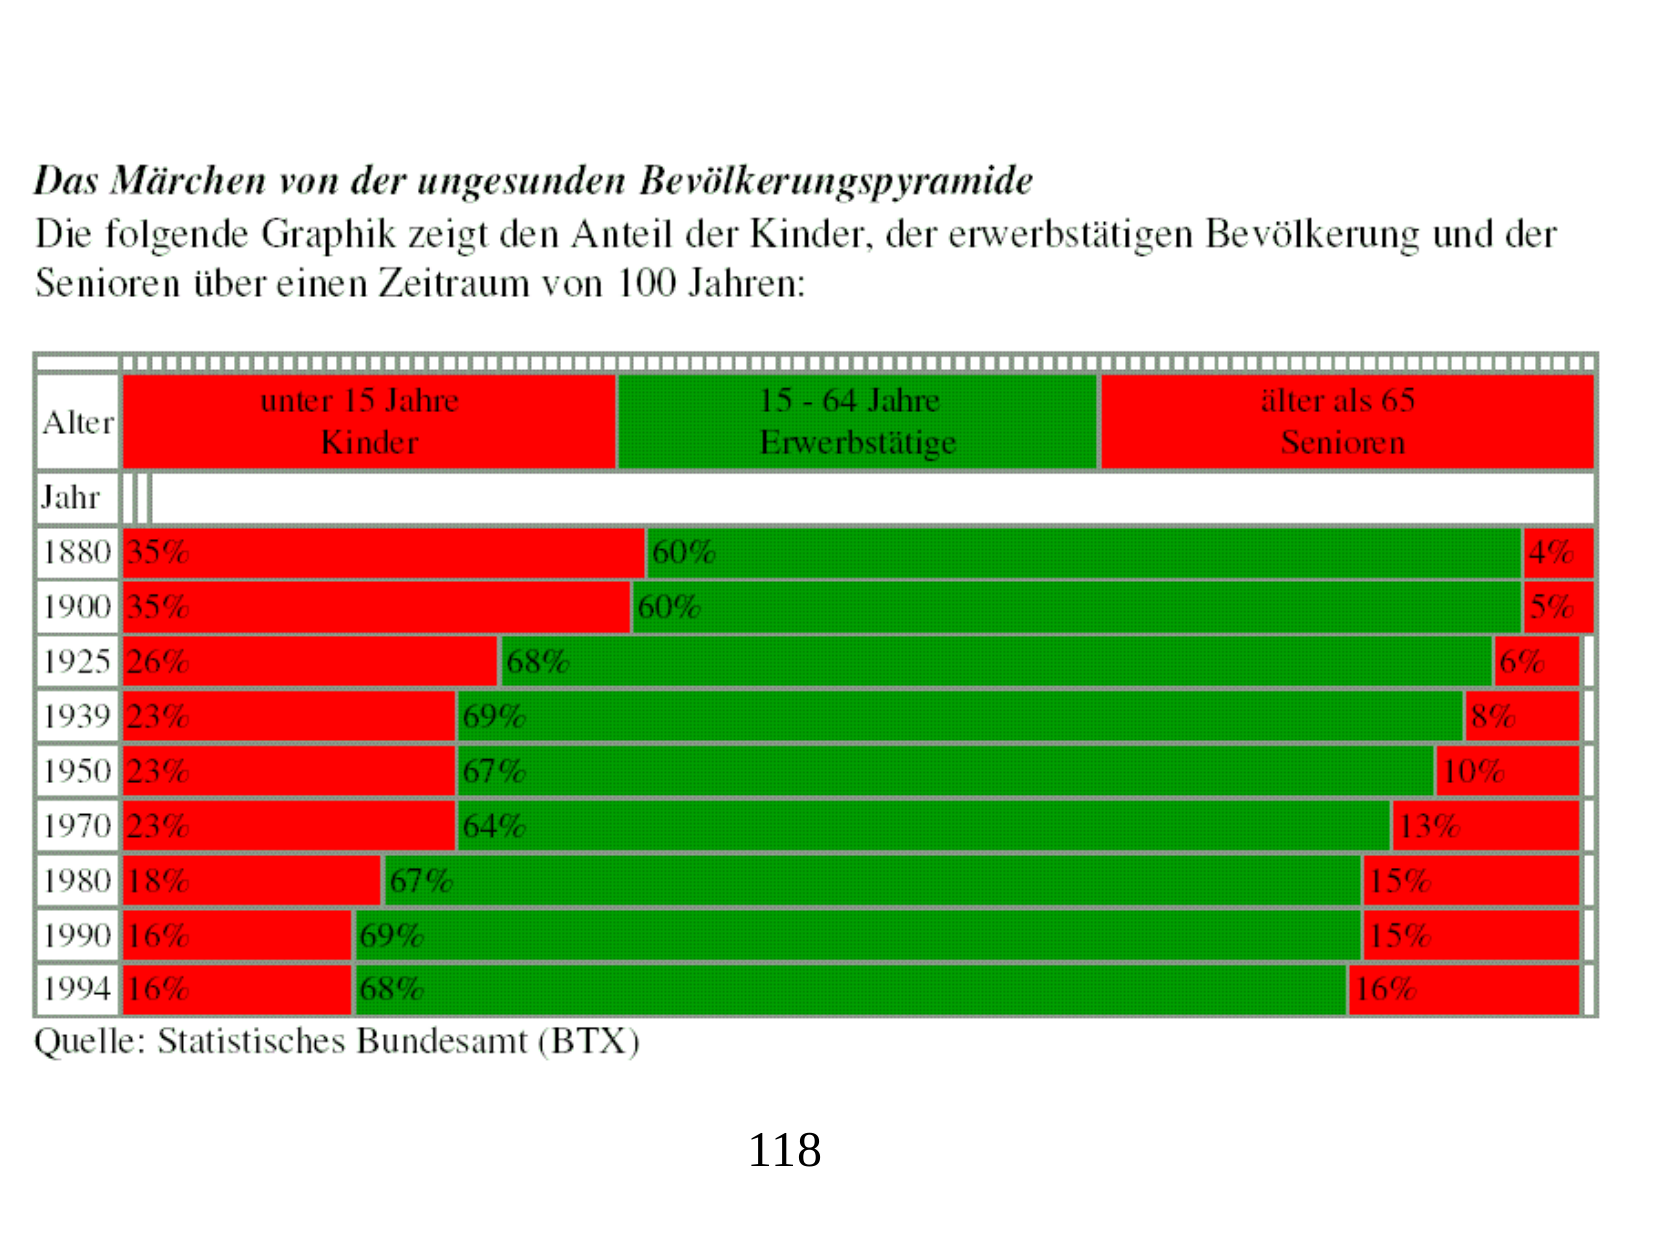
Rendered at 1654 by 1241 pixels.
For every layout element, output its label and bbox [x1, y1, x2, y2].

picture [18, 158, 1616, 1068]
text_box [777, 1121, 928, 1183]
